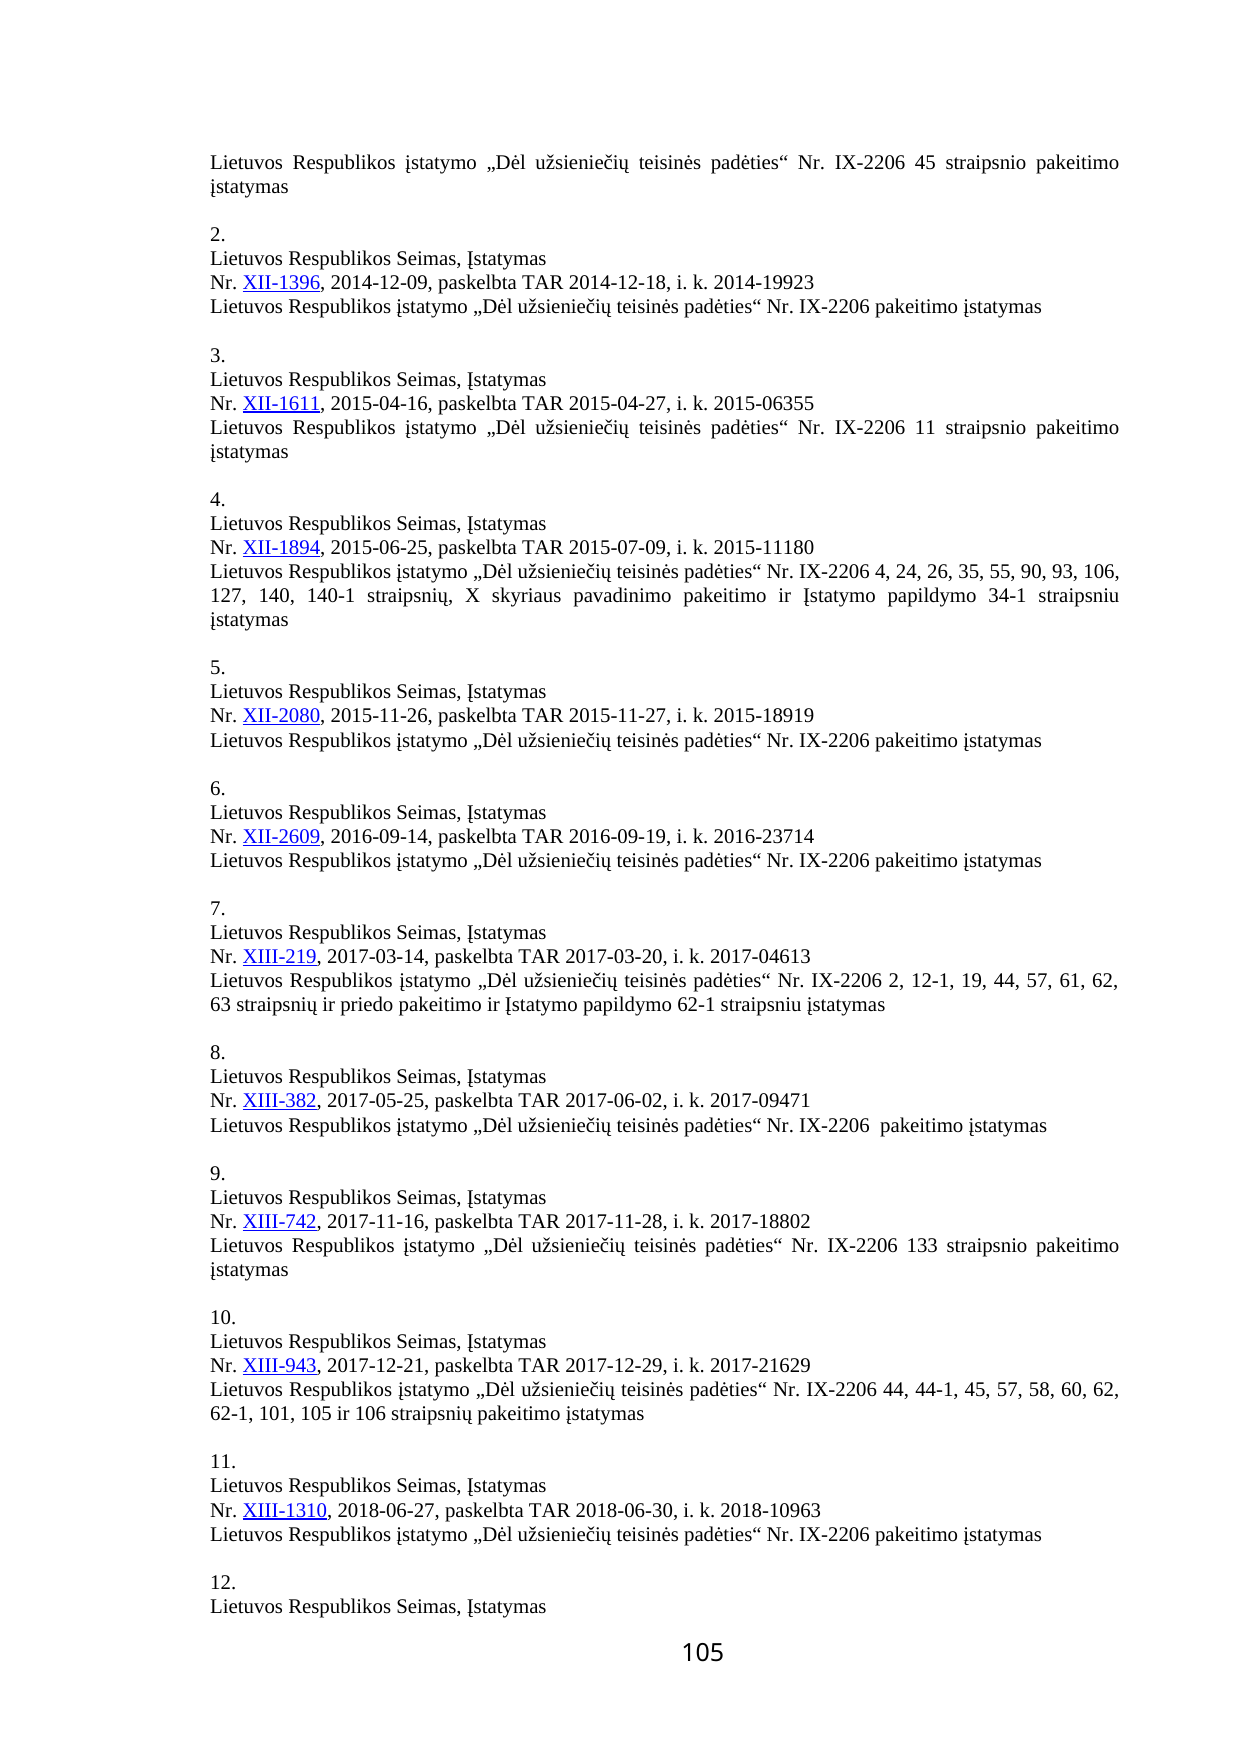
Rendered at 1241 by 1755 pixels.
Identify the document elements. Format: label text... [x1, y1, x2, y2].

text Lietuvos Respublikos Seimas, Įstatymas [210, 1185, 1120, 1209]
text 12. [210, 1570, 1120, 1594]
text Nr. XIII-1310, 2018-06-27, paskelbta TAR 2018-06-30, i. k. 2018-10963 [210, 1497, 1120, 1522]
text Lietuvos Respublikos įstatymo „Dėl užsieniečių teisinės padėties“ Nr. IX-2206 4, 24, 26, 35, 55, 90, 93, 106, 127, 140, 140-1 straipsnių, X skyriaus pavadinimo pakeitimo ir Įstatymo papildymo 34-1 straipsniu įstatymas [210, 559, 1120, 631]
text 4. [210, 487, 1120, 511]
text 11. [210, 1449, 1120, 1473]
text Lietuvos Respublikos įstatymo „Dėl užsieniečių teisinės padėties“ Nr. IX-2206 45 straipsnio pakeitimo įstatymas [210, 150, 1120, 198]
text Nr. XIII-742, 2017-11-16, paskelbta TAR 2017-11-28, i. k. 2017-18802 [210, 1209, 1120, 1233]
text Lietuvos Respublikos įstatymo „Dėl užsieniečių teisinės padėties“ Nr. IX-2206 44, 44-1, 45, 57, 58, 60, 62, 62-1, 101, 105 ir 106 straipsnių pakeitimo įstatymas [210, 1377, 1120, 1425]
text Lietuvos Respublikos Seimas, Įstatymas [210, 800, 1120, 824]
text 8. [210, 1040, 1120, 1064]
text 9. [210, 1161, 1120, 1185]
text Lietuvos Respublikos Seimas, Įstatymas [210, 511, 1120, 535]
text 6. [210, 776, 1120, 800]
text Lietuvos Respublikos Seimas, Įstatymas [210, 246, 1120, 270]
text Lietuvos Respublikos Seimas, Įstatymas [210, 1594, 1120, 1618]
text 7. [210, 896, 1120, 920]
text Lietuvos Respublikos įstatymo „Dėl užsieniečių teisinės padėties“ Nr. IX-2206 pakeitimo įstatymas [210, 727, 1120, 752]
text Nr. XII-2609, 2016-09-14, paskelbta TAR 2016-09-19, i. k. 2016-23714 [210, 824, 1120, 848]
text Nr. XII-1611, 2015-04-16, paskelbta TAR 2015-04-27, i. k. 2015-06355 [210, 391, 1120, 415]
text Lietuvos Respublikos įstatymo „Dėl užsieniečių teisinės padėties“ Nr. IX-2206 2, 12-1, 19, 44, 57, 61, 62, 63 straipsnių ir priedo pakeitimo ir Įstatymo papildymo 62-1 straipsniu įstatymas [210, 968, 1120, 1016]
text Lietuvos Respublikos įstatymo „Dėl užsieniečių teisinės padėties“ Nr. IX-2206 pakeitimo įstatymas [210, 294, 1120, 318]
text Lietuvos Respublikos Seimas, Įstatymas [210, 679, 1120, 703]
text Lietuvos Respublikos Seimas, Įstatymas [210, 1329, 1120, 1353]
text Lietuvos Respublikos įstatymo „Dėl užsieniečių teisinės padėties“ Nr. IX-2206 133 straipsnio pakeitimo įstatymas [210, 1233, 1120, 1281]
text Nr. XII-2080, 2015-11-26, paskelbta TAR 2015-11-27, i. k. 2015-18919 [210, 703, 1120, 727]
text Lietuvos Respublikos Seimas, Įstatymas [210, 367, 1120, 391]
text Lietuvos Respublikos įstatymo „Dėl užsieniečių teisinės padėties“ Nr. IX-2206 11 straipsnio pakeitimo įstatymas [210, 415, 1120, 463]
text Nr. XII-1894, 2015-06-25, paskelbta TAR 2015-07-09, i. k. 2015-11180 [210, 535, 1120, 559]
text Lietuvos Respublikos įstatymo „Dėl užsieniečių teisinės padėties“ Nr. IX-2206 pakeitimo įstatymas [210, 848, 1120, 872]
text Lietuvos Respublikos Seimas, Įstatymas [210, 920, 1120, 944]
text Lietuvos Respublikos Seimas, Įstatymas [210, 1473, 1120, 1497]
text Nr. XII-1396, 2014-12-09, paskelbta TAR 2014-12-18, i. k. 2014-19923 [210, 270, 1120, 294]
text 10. [210, 1305, 1120, 1329]
text 3. [210, 342, 1120, 367]
text Lietuvos Respublikos įstatymo „Dėl užsieniečių teisinės padėties“ Nr. IX-2206 pakeitimo įstatymas [210, 1112, 1120, 1137]
text Nr. XIII-382, 2017-05-25, paskelbta TAR 2017-06-02, i. k. 2017-09471 [210, 1088, 1120, 1112]
text 5. [210, 655, 1120, 679]
text Nr. XIII-943, 2017-12-21, paskelbta TAR 2017-12-29, i. k. 2017-21629 [210, 1353, 1120, 1377]
text Lietuvos Respublikos Seimas, Įstatymas [210, 1064, 1120, 1088]
text Lietuvos Respublikos įstatymo „Dėl užsieniečių teisinės padėties“ Nr. IX-2206 pakeitimo įstatymas [210, 1522, 1120, 1546]
text 2. [210, 222, 1120, 246]
text Nr. XIII-219, 2017-03-14, paskelbta TAR 2017-03-20, i. k. 2017-04613 [210, 944, 1120, 968]
